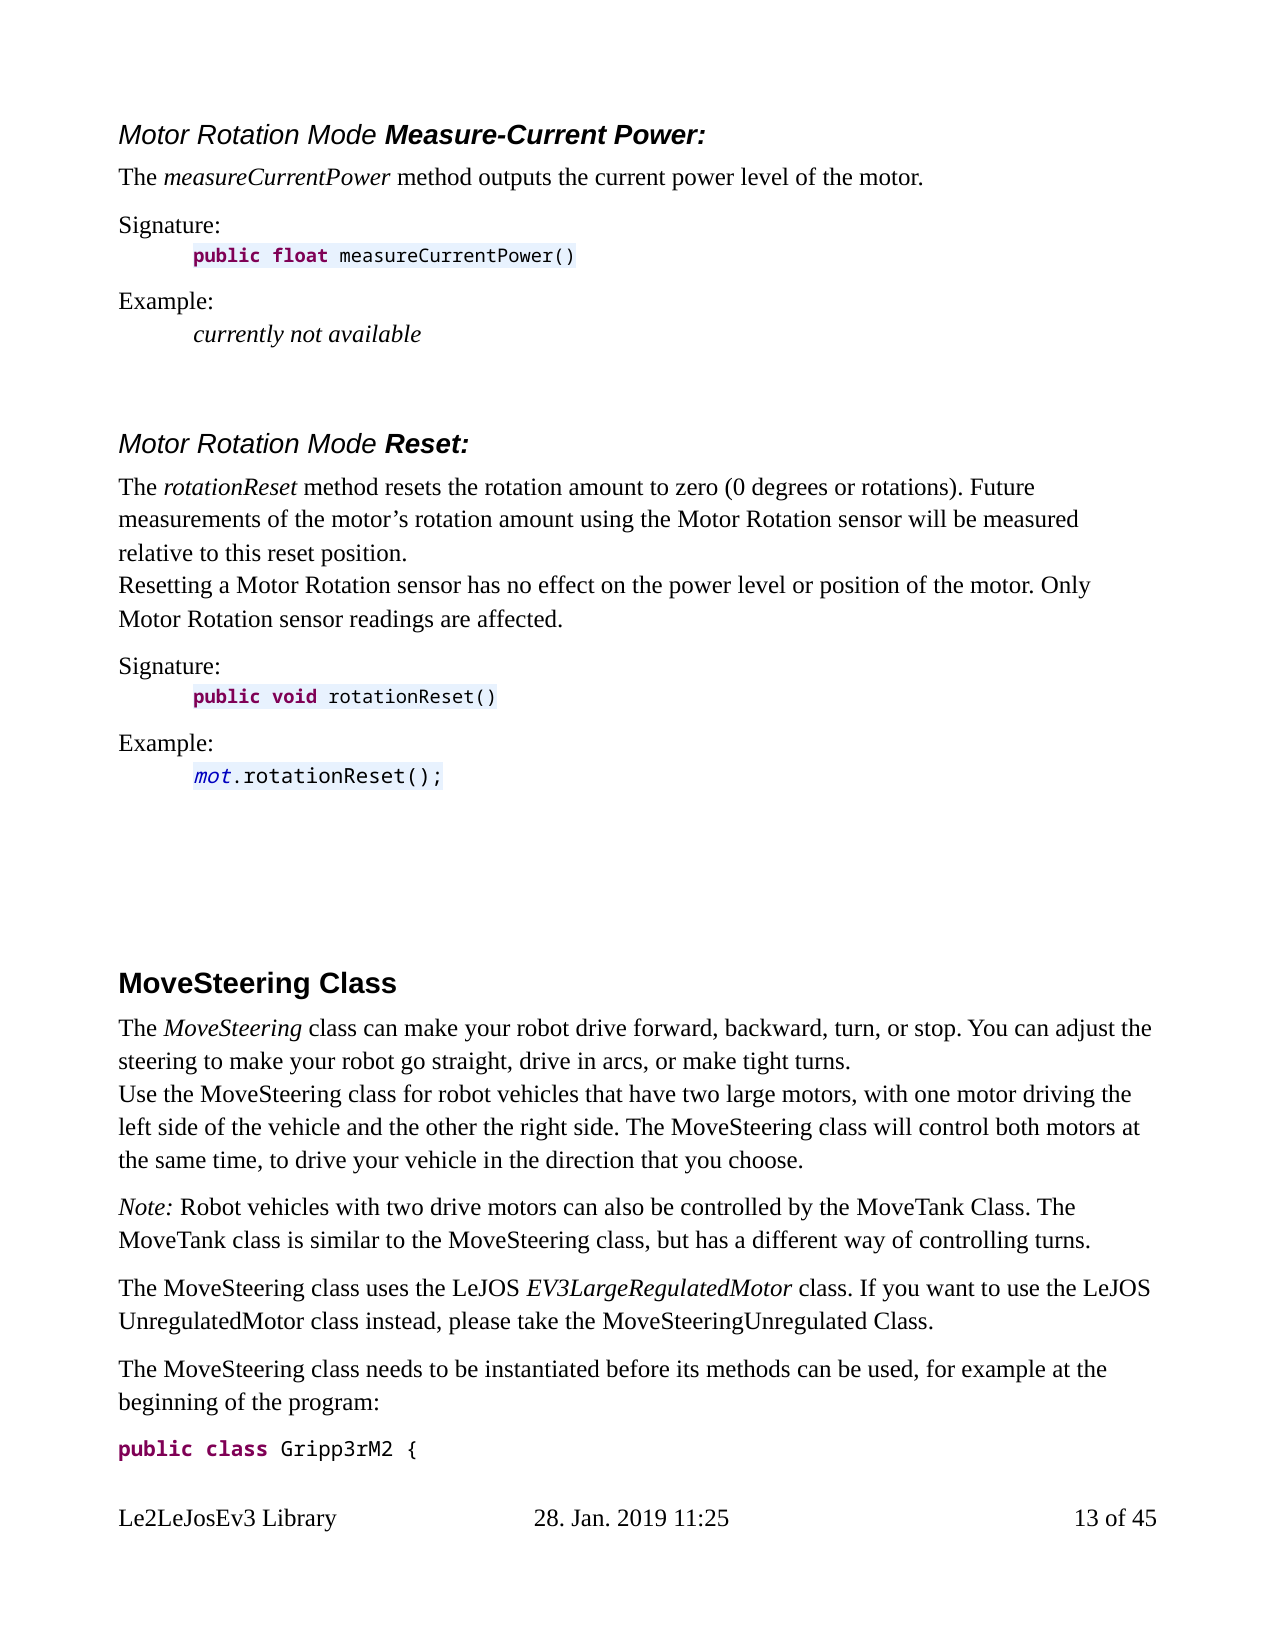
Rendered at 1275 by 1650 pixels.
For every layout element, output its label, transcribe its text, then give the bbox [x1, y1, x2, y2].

text The measureCurrentPower method outputs the current power level of the motor. [118, 162, 1157, 191]
text Example: mot.rotationReset(); [118, 728, 1157, 790]
text The rotationReset method resets the rotation amount to zero (0 degrees or rotations). Future measurements of the motor’s rotation amount using the Motor Rotation sensor will be measured relative to this reset position. Resetting a Motor Rotation sensor has no effect on the power level or position of the motor. Only Motor Rotation sensor readings are affected. [118, 472, 1157, 632]
text The MoveSteering class uses the LeJOS EV3LargeRegulatedMotor class. If you want to use the LeJOS UnregulatedMotor class instead, please take the MoveSteeringUnregulated Class. [118, 1273, 1157, 1335]
subtitle Motor Rotation Mode Reset: [118, 427, 1157, 459]
subtitle Motor Rotation Mode Measure-Current Power: [118, 118, 1157, 150]
text public class Gripp3rM2 { [118, 1434, 1157, 1463]
text The MoveSteering class can make your robot drive forward, backward, turn, or stop. You can adjust the steering to make your robot go straight, drive in arcs, or make tight turns. Use the MoveSteering class for robot vehicles that have two large motors, with one motor driving the left side of the vehicle and the other the right side. The MoveSteering class will control both motors at the same time, to drive your vehicle in the direction that you choose. [118, 1013, 1157, 1173]
text The MoveSteering class needs to be instantiated before its methods can be used, for example at the beginning of the program: [118, 1354, 1157, 1415]
text Note: Robot vehicles with two drive motors can also be controlled by the MoveTank Class. The MoveTank class is similar to the MoveSteering class, but has a different way of controlling turns. [118, 1192, 1157, 1254]
subtitle MoveSteering Class [118, 966, 1157, 1000]
text Signature: public void rotationReset() [118, 651, 1157, 709]
text Example: currently not available [118, 286, 1157, 348]
text Signature: public float measureCurrentPower() [118, 210, 1157, 268]
